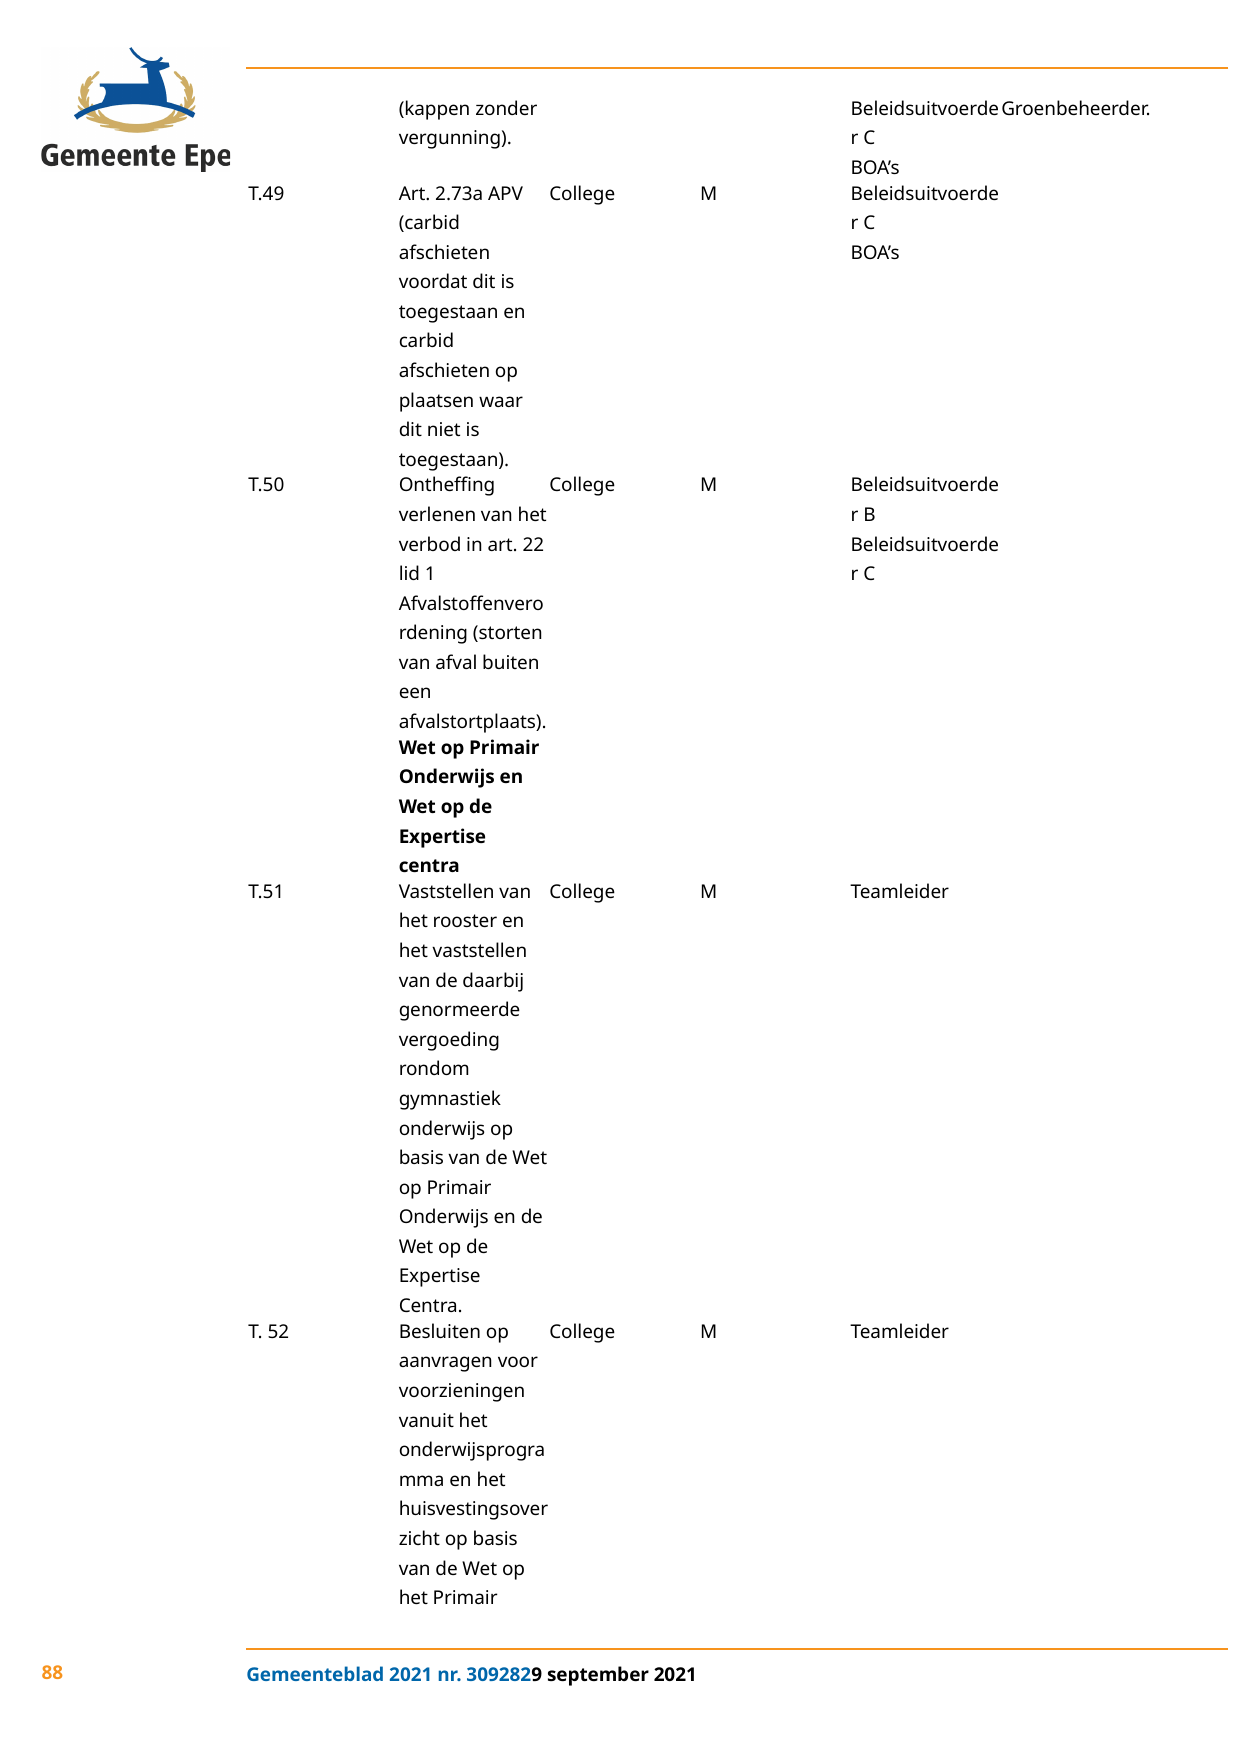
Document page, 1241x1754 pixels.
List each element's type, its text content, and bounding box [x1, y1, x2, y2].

table_cell College [549, 472, 700, 734]
table_cell T.49 [248, 180, 398, 472]
table_cell [248, 734, 398, 878]
table_cell Beleidsuitvoerder B Beleidsuitvoerder C [850, 472, 1001, 734]
table_cell M [700, 180, 850, 472]
table_cell [549, 734, 700, 878]
table_cell Beleidsuitvoerder C BOA’s [850, 95, 1001, 180]
table_cell [248, 95, 398, 180]
table_cell [1001, 1318, 1152, 1610]
table_cell (kappen zonder vergunning). [399, 95, 549, 180]
table_cell [1001, 180, 1152, 472]
table_cell Art. 2.73a APV (carbid afschieten voordat dit is toegestaan en carbid afschieten op plaatsen waar dit niet is toegestaan). [399, 180, 549, 472]
table_cell Wet op Primair Onderwijs en Wet op de Expertise centra [399, 734, 549, 878]
table_cell Besluiten op aanvragen voor voorzieningen vanuit het onderwijsprogramma en het huisvestingsoverzicht op basis van de Wet op het Primair [399, 1318, 549, 1610]
table_cell [700, 95, 850, 180]
table_cell College [549, 878, 700, 1318]
table_cell College [549, 1318, 700, 1610]
picture [41, 47, 231, 172]
table_cell M [700, 1318, 850, 1610]
table_cell [700, 734, 850, 878]
table_cell Teamleider [850, 878, 1001, 1318]
table_cell [1001, 878, 1152, 1318]
table_cell Beleidsuitvoerder C BOA’s [850, 180, 1001, 472]
table_cell M [700, 878, 850, 1318]
table_cell [850, 734, 1001, 878]
table_cell Vaststellen van het rooster en het vaststellen van de daarbij genormeerde vergoeding rondom gymnastiek onderwijs op basis van de Wet op Primair Onderwijs en de Wet op de Expertise Centra. [399, 878, 549, 1318]
table_cell T. 52 [248, 1318, 398, 1610]
table_cell Teamleider [850, 1318, 1001, 1610]
table_cell T.51 [248, 878, 398, 1318]
table_cell Groenbeheerder. [1001, 95, 1152, 180]
table_cell M [700, 472, 850, 734]
table_cell [1001, 734, 1152, 878]
table_cell College [549, 180, 700, 472]
table_cell [1001, 472, 1152, 734]
table_cell Ontheffing verlenen van het verbod in art. 22 lid 1 Afvalstoffenverordening (storten van afval buiten een afvalstortplaats). [399, 472, 549, 734]
table_cell [549, 95, 700, 180]
table_cell T.50 [248, 472, 398, 734]
